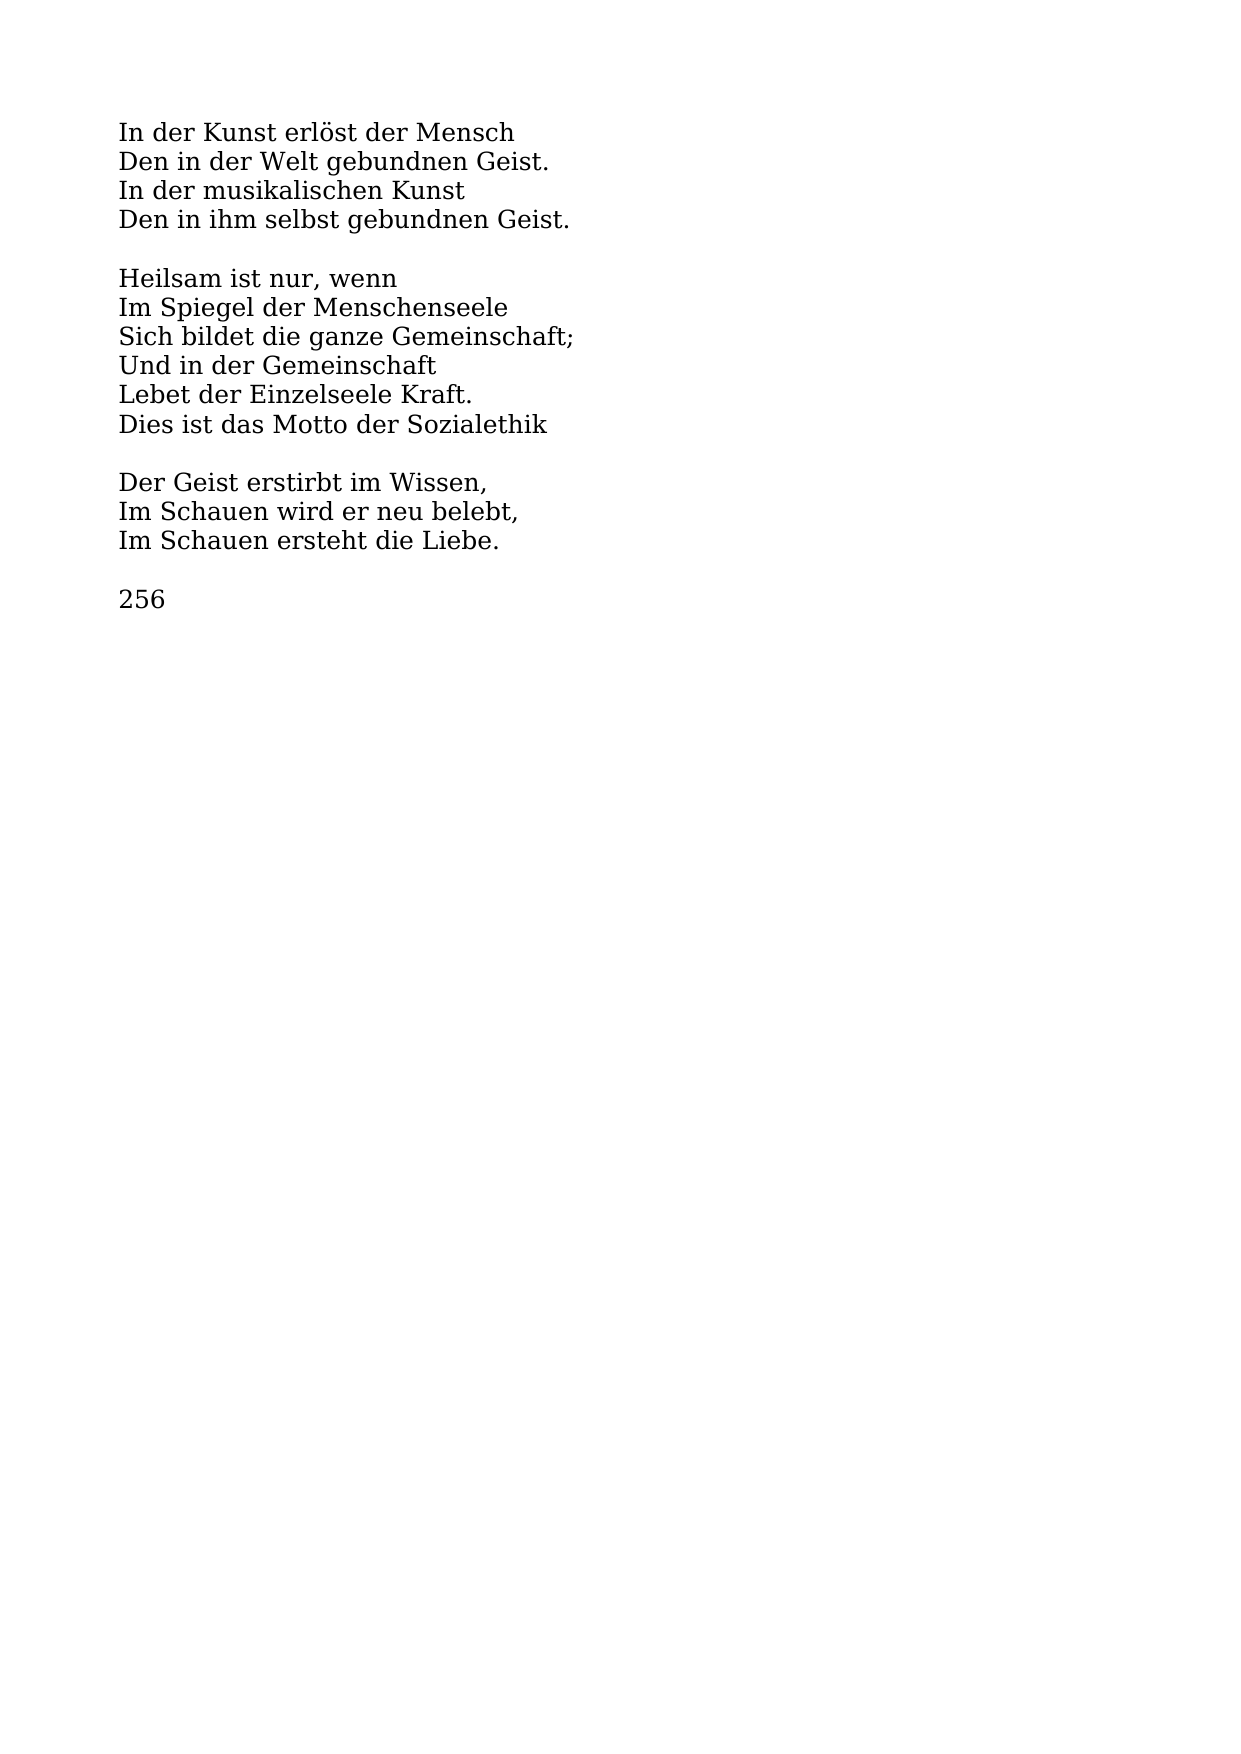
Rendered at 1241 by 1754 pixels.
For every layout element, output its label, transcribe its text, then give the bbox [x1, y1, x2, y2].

text Im Schauen wird er neu belebt, [118, 497, 1122, 526]
text Im Schauen ersteht die Liebe. [118, 526, 1122, 556]
text Dies ist das Motto der Sozialethik [118, 410, 1122, 439]
text Sich bildet die ganze Gemeinschaft; [118, 322, 1122, 351]
text Lebet der Einzelseele Kraft. [118, 381, 1122, 410]
text 256 [118, 585, 1122, 614]
text Und in der Gemeinschaft [118, 351, 1122, 381]
text Der Geist erstirbt im Wissen, [118, 468, 1122, 497]
text In der musikalischen Kunst [118, 176, 1122, 206]
text Den in ihm selbst gebundnen Geist. [118, 206, 1122, 235]
text Im Spiegel der Menschenseele [118, 293, 1122, 322]
text Den in der Welt gebundnen Geist. [118, 147, 1122, 176]
text Heilsam ist nur, wenn [118, 264, 1122, 293]
text In der Kunst erlöst der Mensch [118, 118, 1122, 147]
